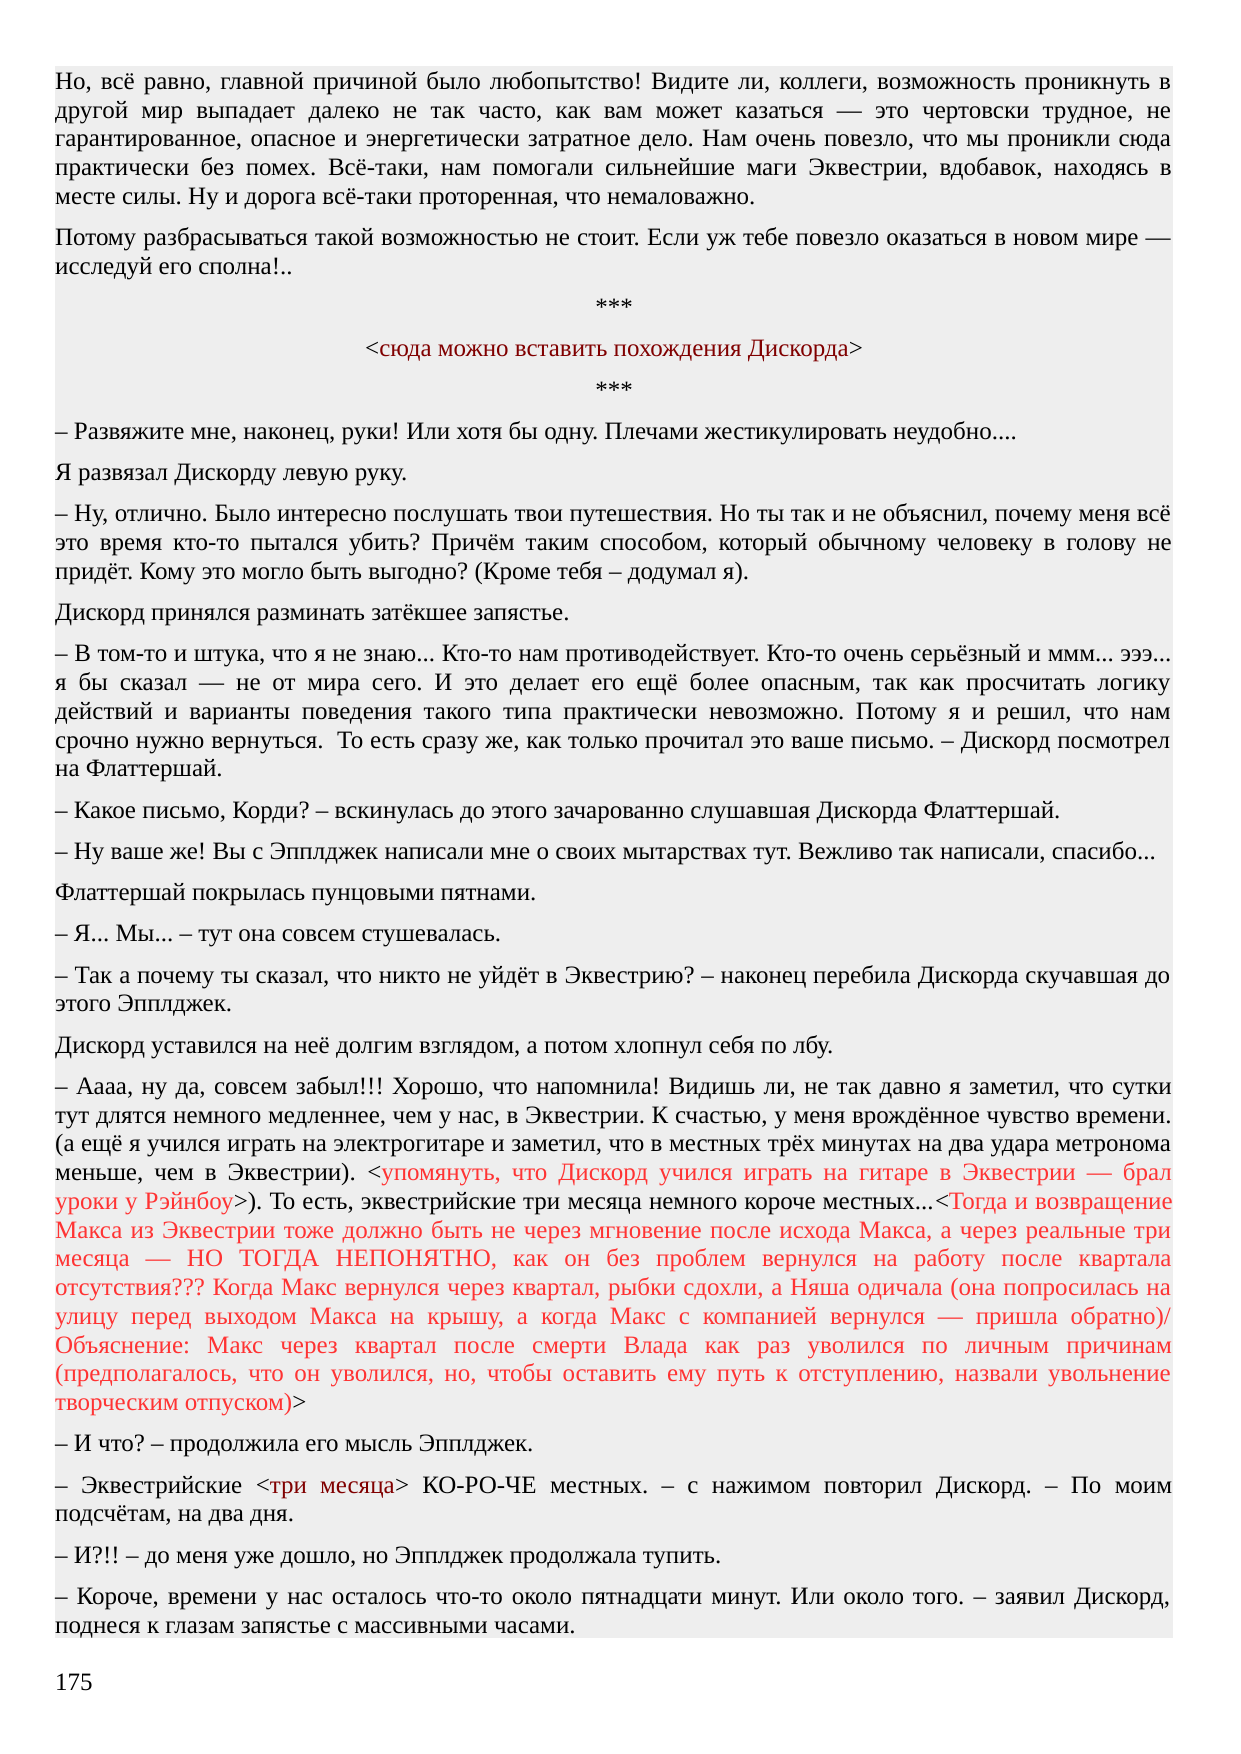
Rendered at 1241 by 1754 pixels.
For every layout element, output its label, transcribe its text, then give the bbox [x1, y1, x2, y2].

text *** [55, 375, 1173, 403]
text – Ну, отлично. Было интересно послушать твои путешествия. Но ты так и не объяснил, почему меня всё это время кто-то пытался убить? Причём таким способом, который обычному человеку в голову не придёт. Кому это могло быть выгодно? (Кроме тебя – додумал я). [55, 498, 1173, 585]
text – Короче, времени у нас осталось что-то около пятнадцати минут. Или около того. – заявил Дискорд, поднеся к глазам запястье с массивными часами. [55, 1581, 1173, 1638]
text – Развяжите мне, наконец, руки! Или хотя бы одну. Плечами жестикулировать неудобно.... [55, 416, 1173, 445]
text – И что? – продолжила его мысль Эпплджек. [55, 1428, 1173, 1457]
text – И?!! – до меня уже дошло, но Эпплджек продолжала тупить. [55, 1540, 1173, 1568]
text – В том-то и штука, что я не знаю... Кто-то нам противодействует. Кто-то очень серьёзный и ммм... эээ... я бы сказал — не от мира сего. И это делает его ещё более опасным, так как просчитать логику действий и варианты поведения такого типа практически невозможно. Потому я и решил, что нам срочно нужно вернуться. То есть сразу же, как только прочитал это ваше письмо. – Дискорд посмотрел на Флаттершай. [55, 638, 1173, 782]
text – Какое письмо, Корди? – вскинулась до этого зачарованно слушавшая Дискорда Флаттершай. [55, 795, 1173, 823]
text – Так а почему ты сказал, что никто не уйдёт в Эквестрию? – наконец перебила Дискорда скучавшая до этого Эпплджек. [55, 960, 1173, 1017]
text Потому разбрасываться такой возможностью не стоит. Если уж тебе повезло оказаться в новом мире — исследуй его сполна!.. [55, 222, 1173, 280]
text – Ну ваше же! Вы с Эпплджек написали мне о своих мытарствах тут. Вежливо так написали, спасибо... [55, 836, 1173, 865]
text Флаттершай покрылась пунцовыми пятнами. [55, 877, 1173, 906]
text Дискорд уставился на неё долгим взглядом, а потом хлопнул себя по лбу. [55, 1030, 1173, 1058]
text Я развязал Дискорду левую руку. [55, 457, 1173, 486]
text Но, всё равно, главной причиной было любопытство! Видите ли, коллеги, возможность проникнуть в другой мир выпадает далеко не так часто, как вам может казаться — это чертовски трудное, не гарантированное, опасное и энергетически затратное дело. Нам очень повезло, что мы проникли сюда практически без помех. Всё-таки, нам помогали сильнейшие маги Эквестрии, вдобавок, находясь в месте силы. Ну и дорога всё-таки проторенная, что немаловажно. [55, 66, 1173, 210]
text Дискорд принялся разминать затёкшее запястье. [55, 597, 1173, 626]
text *** [55, 292, 1173, 321]
text – Я... Мы... – тут она совсем стушевалась. [55, 918, 1173, 947]
text <сюда можно вставить похождения Дискорда> [55, 333, 1173, 362]
text – Эквестрийские <три месяца> КО-РО-ЧЕ местных. – с нажимом повторил Дискорд. – По моим подсчётам, на два дня. [55, 1470, 1173, 1527]
text – Аааа, ну да, совсем забыл!!! Хорошо, что напомнила! Видишь ли, не так давно я заметил, что сутки тут длятся немного медленнее, чем у нас, в Эквестрии. К счастью, у меня врождённое чувство времени. (а ещё я учился играть на электрогитаре и заметил, что в местных трёх минутах на два удара метронома меньше, чем в Эквестрии). <упомянуть, что Дискорд учился играть на гитаре в Эквестрии — брал уроки у Рэйнбоу>). То есть, эквестрийские три месяца немного короче местных...<Тогда и возвращение Макса из Эквестрии тоже должно быть не через мгновение после исхода Макса, а через реальные три месяца — НО ТОГДА НЕПОНЯТНО, как он без проблем вернулся на работу после квартала отсутствия??? Когда Макс вернулся через квартал, рыбки сдохли, а Няша одичала (она попросилась на улицу перед выходом Макса на крышу, а когда Макс с компанией вернулся — пришла обратно)/ Объяснение: Макс через квартал после смерти Влада как раз уволился по личным причинам (предполагалось, что он уволился, но, чтобы оставить ему путь к отступлению, назвали увольнение творческим отпуском)> [55, 1071, 1173, 1416]
